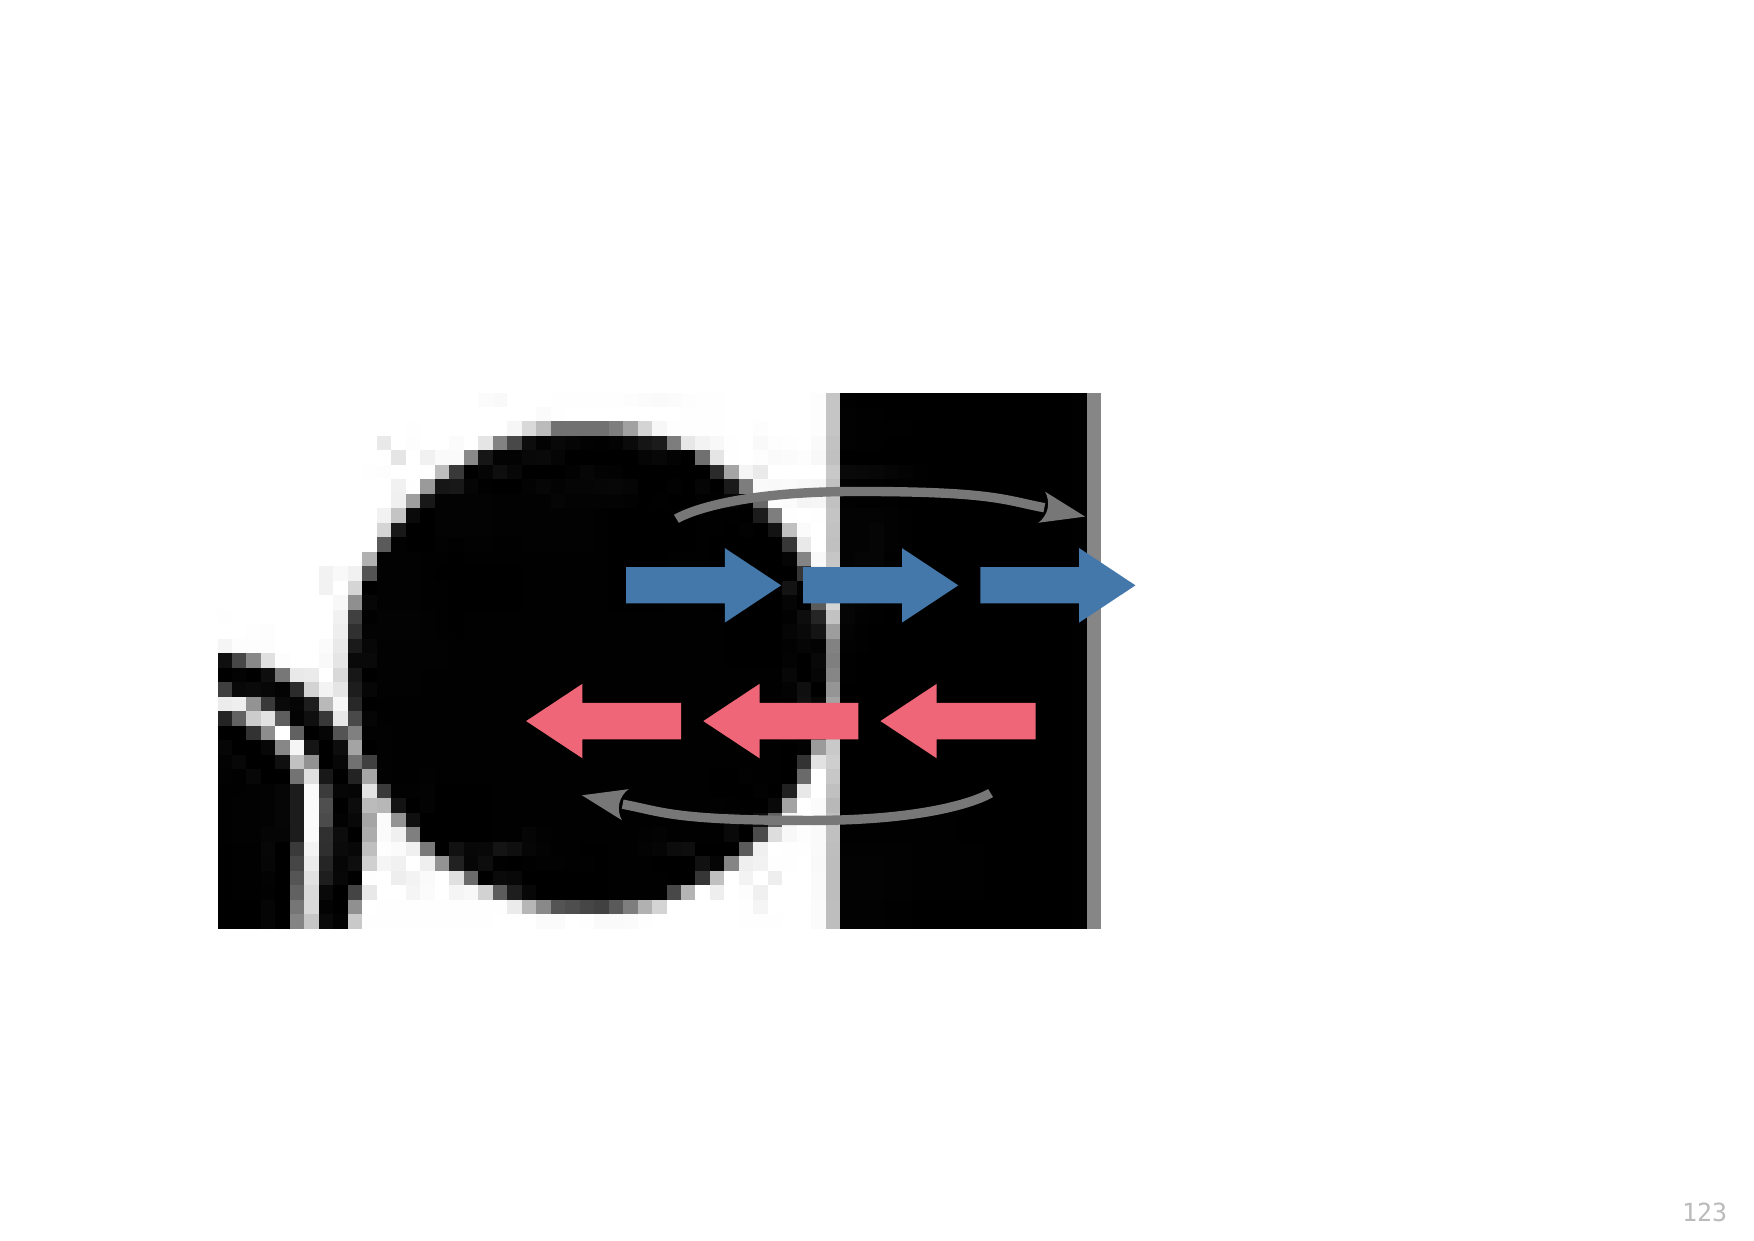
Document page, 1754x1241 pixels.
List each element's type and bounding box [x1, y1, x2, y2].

text_box [626, 548, 782, 623]
text_box [880, 683, 1036, 759]
text_box [526, 683, 682, 759]
text_box [803, 548, 959, 623]
text_box [980, 548, 1136, 623]
picture [218, 393, 1116, 929]
text_box [703, 683, 859, 759]
